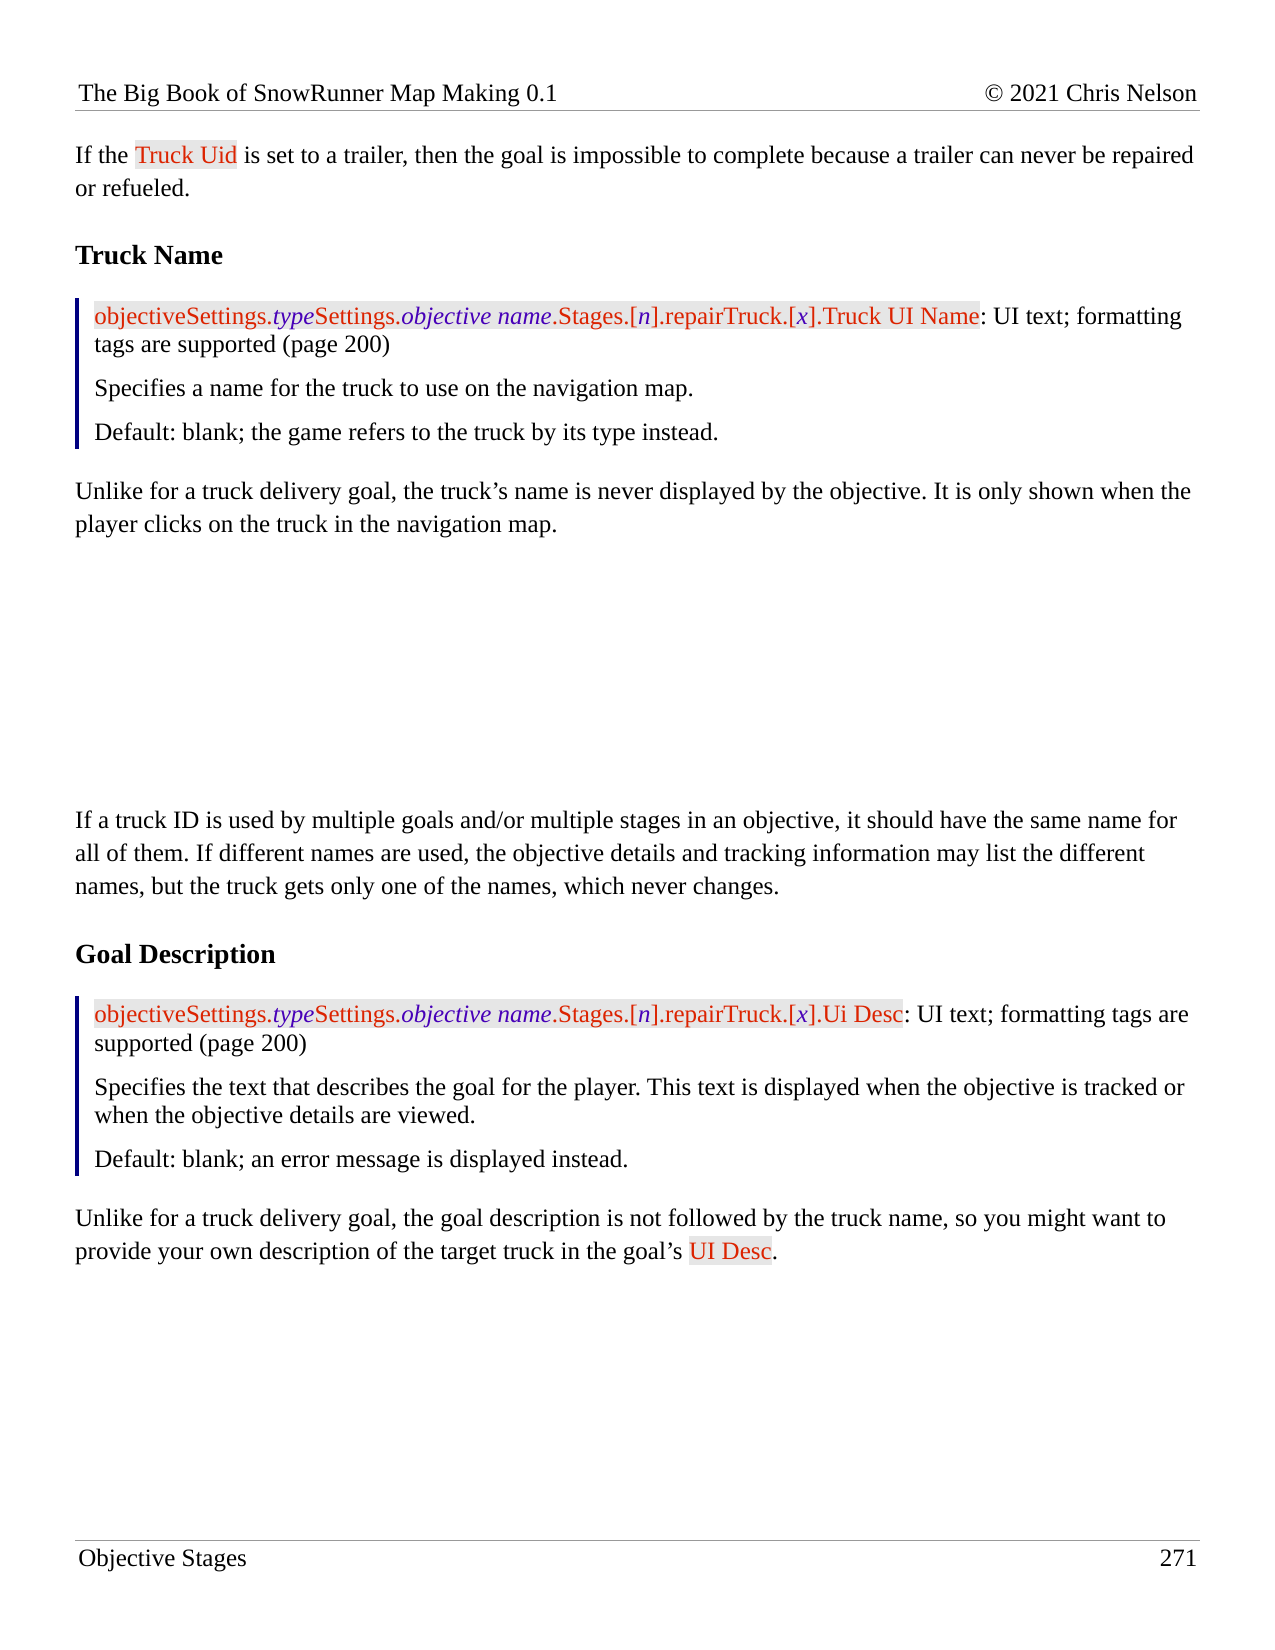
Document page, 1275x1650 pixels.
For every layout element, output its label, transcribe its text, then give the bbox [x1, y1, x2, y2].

text If the Truck Uid is set to a trailer, then the goal is impossible to complete because a trailer can never be repaired or refueled. [75, 140, 1200, 202]
text If a truck ID is used by multiple goals and/or multiple stages in an objective, it should have the same name for all of them. If different names are used, the objective details and tracking information may list the different names, but the truck gets only one of the names, which never changes. [75, 805, 1200, 900]
text Specifies the text that describes the goal for the player. This text is displayed when the objective is tracked or when the objective details are viewed. [79, 1069, 1200, 1129]
text Default: blank; an error message is displayed instead. [79, 1141, 1200, 1176]
text Unlike for a truck delivery goal, the goal description is not followed by the truck name, so you might want to provide your own description of the target truck in the goal’s UI Desc. [75, 1203, 1200, 1265]
text Default: blank; the game refers to the truck by its type instead. [79, 414, 1200, 449]
subtitle Truck Name [75, 239, 1200, 271]
text Unlike for a truck delivery goal, the truck’s name is never displayed by the objective. It is only shown when the player clicks on the truck in the navigation map. [75, 476, 1200, 538]
subtitle Goal Description [75, 937, 1200, 969]
text objectiveSettings.typeSettings.objective name.Stages.[n].repairTruck.[x].Truck UI Name: UI text; formatting tags are supported (page 200) [79, 298, 1200, 358]
text Specifies a name for the truck to use on the navigation map. [79, 370, 1200, 402]
text objectiveSettings.typeSettings.objective name.Stages.[n].repairTruck.[x].Ui Desc: UI text; formatting tags are supported (page 200) [79, 996, 1200, 1057]
